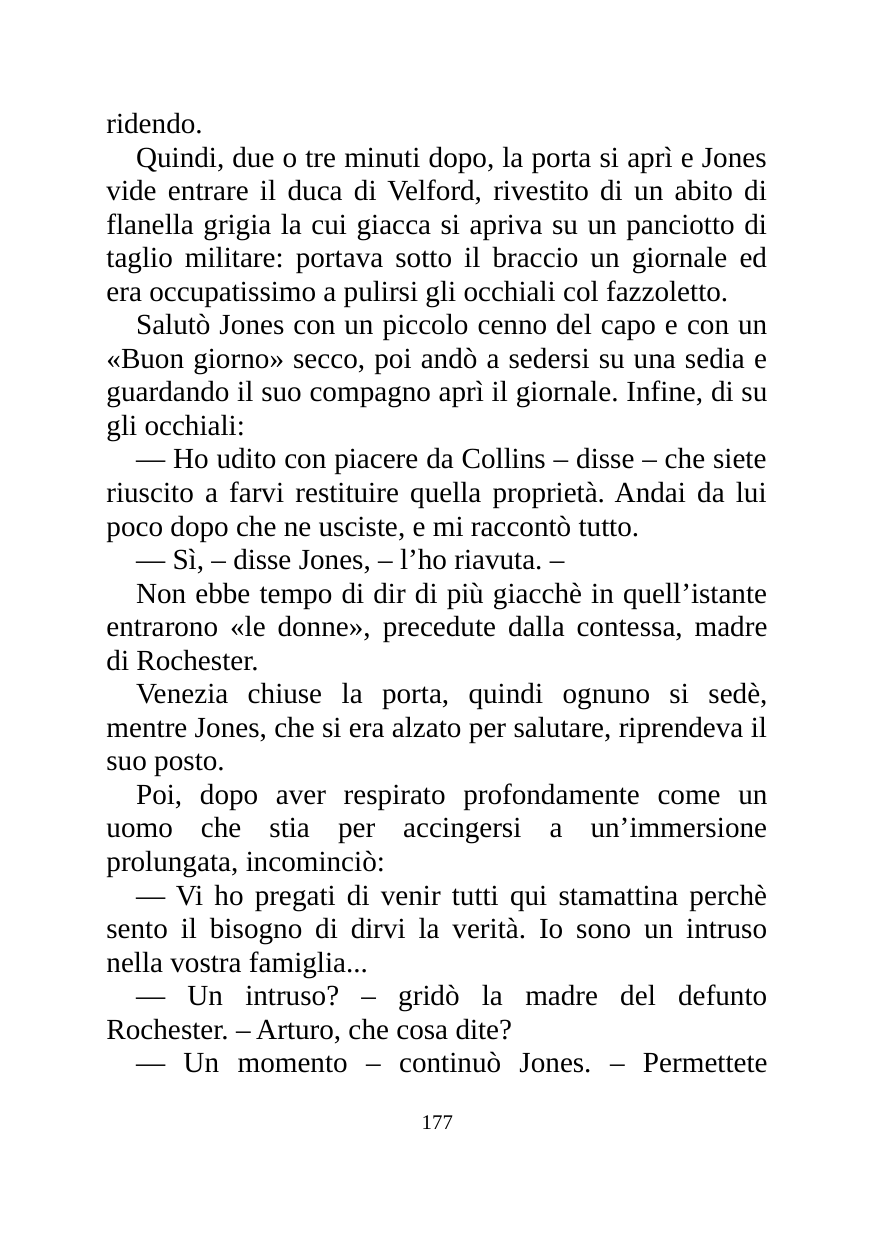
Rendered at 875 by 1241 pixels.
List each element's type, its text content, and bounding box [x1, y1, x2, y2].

text — Un intruso? – gridò la madre del defunto Rochester. – Arturo, che cosa dite? [106, 978, 768, 1045]
text Salutò Jones con un piccolo cenno del capo e con un «Buon giorno» secco, poi andò a sedersi su una sedia e guardando il suo compagno aprì il giornale. Infine, di su gli occhiali: [106, 307, 768, 442]
text — Un momento – continuò Jones. – Permettete [106, 1045, 768, 1079]
text Quindi, due o tre minuti dopo, la porta si aprì e Jones vide entrare il duca di Velford, rivestito di un abito di flanella grigia la cui giacca si apriva su un panciotto di taglio militare: portava sotto il braccio un giornale ed era occupatissimo a pulirsi gli occhiali col fazzoletto. [106, 140, 768, 307]
text — Vi ho pregati di venir tutti qui stamattina perchè sento il bisogno di dirvi la verità. Io sono un intruso nella vostra famiglia... [106, 878, 768, 978]
text Non ebbe tempo di dir di più giacchè in quell’istante entrarono «le donne», precedute dalla contessa, madre di Rochester. [106, 576, 768, 676]
text ridendo. [106, 106, 768, 140]
text Venezia chiuse la porta, quindi ognuno si sedè, mentre Jones, che si era alzato per salutare, riprendeva il suo posto. [106, 676, 768, 777]
text Poi, dopo aver respirato profondamente come un uomo che stia per accingersi a un’immersione prolungata, incominciò: [106, 777, 768, 878]
text — Sì, – disse Jones, – l’ho riavuta. – [106, 542, 768, 576]
text — Ho udito con piacere da Collins – disse – che siete riuscito a farvi restituire quella proprietà. Andai da lui poco dopo che ne usciste, e mi raccontò tutto. [106, 442, 768, 542]
